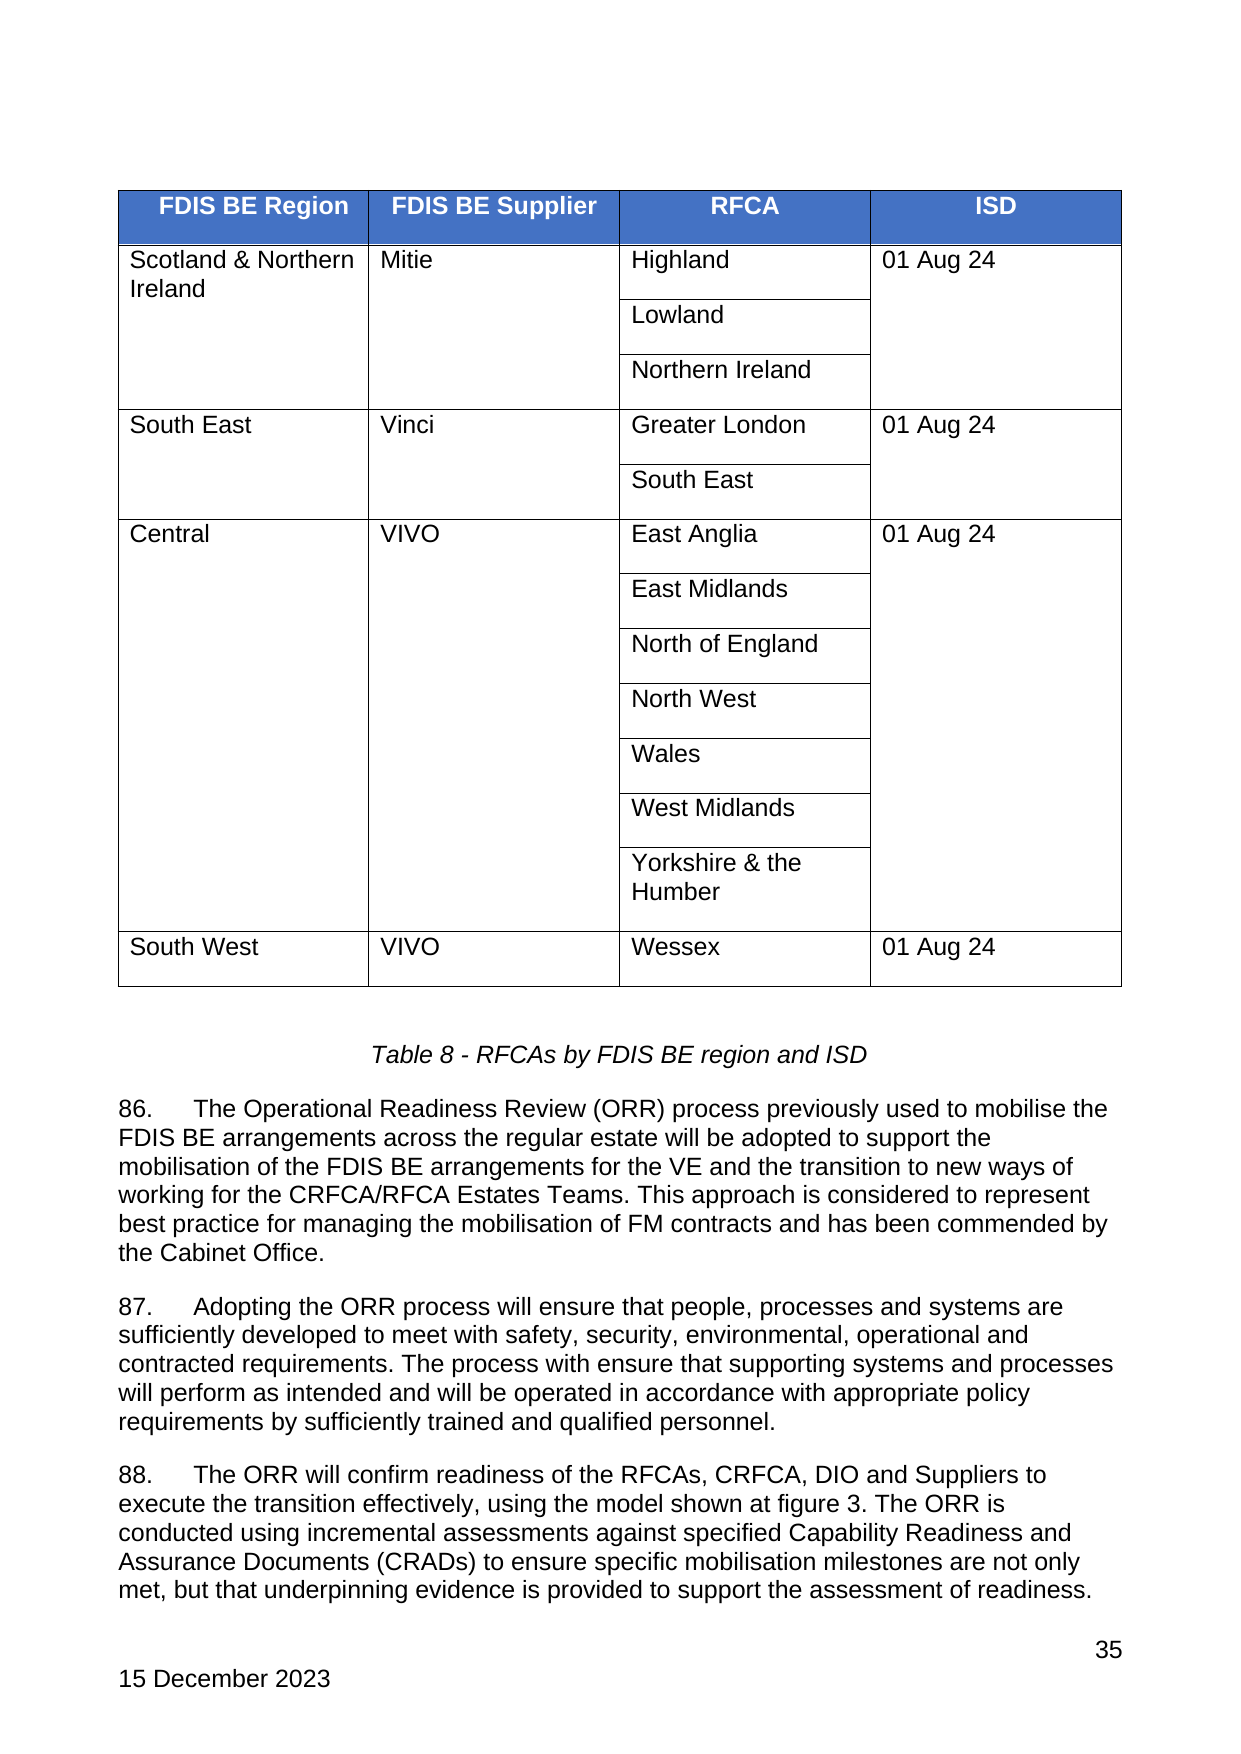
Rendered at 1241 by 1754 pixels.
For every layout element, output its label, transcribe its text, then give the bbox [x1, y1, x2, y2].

table_cell East Anglia [620, 520, 870, 573]
table_cell Wessex [620, 932, 870, 986]
table_cell VIVO [369, 520, 619, 931]
text Table 8 - RFCAs by FDIS BE region and ISD [118, 1040, 1122, 1069]
table_cell 01 Aug 24 [871, 520, 1121, 931]
table_header FDIS BE Region [119, 191, 368, 244]
table_cell North West [620, 684, 870, 738]
table_cell Scotland & Northern Ireland [119, 246, 368, 409]
table_cell Yorkshire & the Humber [620, 848, 870, 931]
table_cell 01 Aug 24 [871, 410, 1121, 518]
table_header ISD [871, 191, 1121, 244]
table_cell Northern Ireland [620, 355, 870, 409]
table_cell Lowland [620, 300, 870, 354]
text 88. The ORR will confirm readiness of the RFCAs, CRFCA, DIO and Suppliers to execute the transition effectively, using the model shown at figure 3. The ORR is conducted using incremental assessments against specified Capability Readiness and Assurance Documents (CRADs) to ensure specific mobilisation milestones are not only met, but that underpinning evidence is provided to support the assessment of readiness. [118, 1460, 1122, 1604]
table_cell South East [119, 410, 368, 518]
table_cell Vinci [369, 410, 619, 518]
table_cell East Midlands [620, 574, 870, 628]
table_cell West Midlands [620, 794, 870, 847]
table_cell VIVO [369, 932, 619, 986]
table_header FDIS BE Supplier [369, 191, 619, 244]
table_cell 01 Aug 24 [871, 246, 1121, 409]
table_cell Greater London [620, 410, 870, 464]
table_cell Central [119, 520, 368, 931]
table_header RFCA [620, 191, 870, 244]
table_cell Mitie [369, 246, 619, 409]
table_cell South East [620, 465, 870, 518]
text 86. The Operational Readiness Review (ORR) process previously used to mobilise the FDIS BE arrangements across the regular estate will be adopted to support the mobilisation of the FDIS BE arrangements for the VE and the transition to new ways of working for the CRFCA/RFCA Estates Teams. This approach is considered to represent best practice for managing the mobilisation of FM contracts and has been commended by the Cabinet Office. [118, 1094, 1122, 1267]
table_cell Highland [620, 246, 870, 299]
text 87. Adopting the ORR process will ensure that people, processes and systems are sufficiently developed to meet with safety, security, environmental, operational and contracted requirements. The process with ensure that supporting systems and processes will perform as intended and will be operated in accordance with appropriate policy requirements by sufficiently trained and qualified personnel. [118, 1292, 1122, 1435]
table_cell 01 Aug 24 [871, 932, 1121, 986]
table_cell South West [119, 932, 368, 986]
table_cell Wales [620, 739, 870, 792]
table_cell North of England [620, 629, 870, 683]
